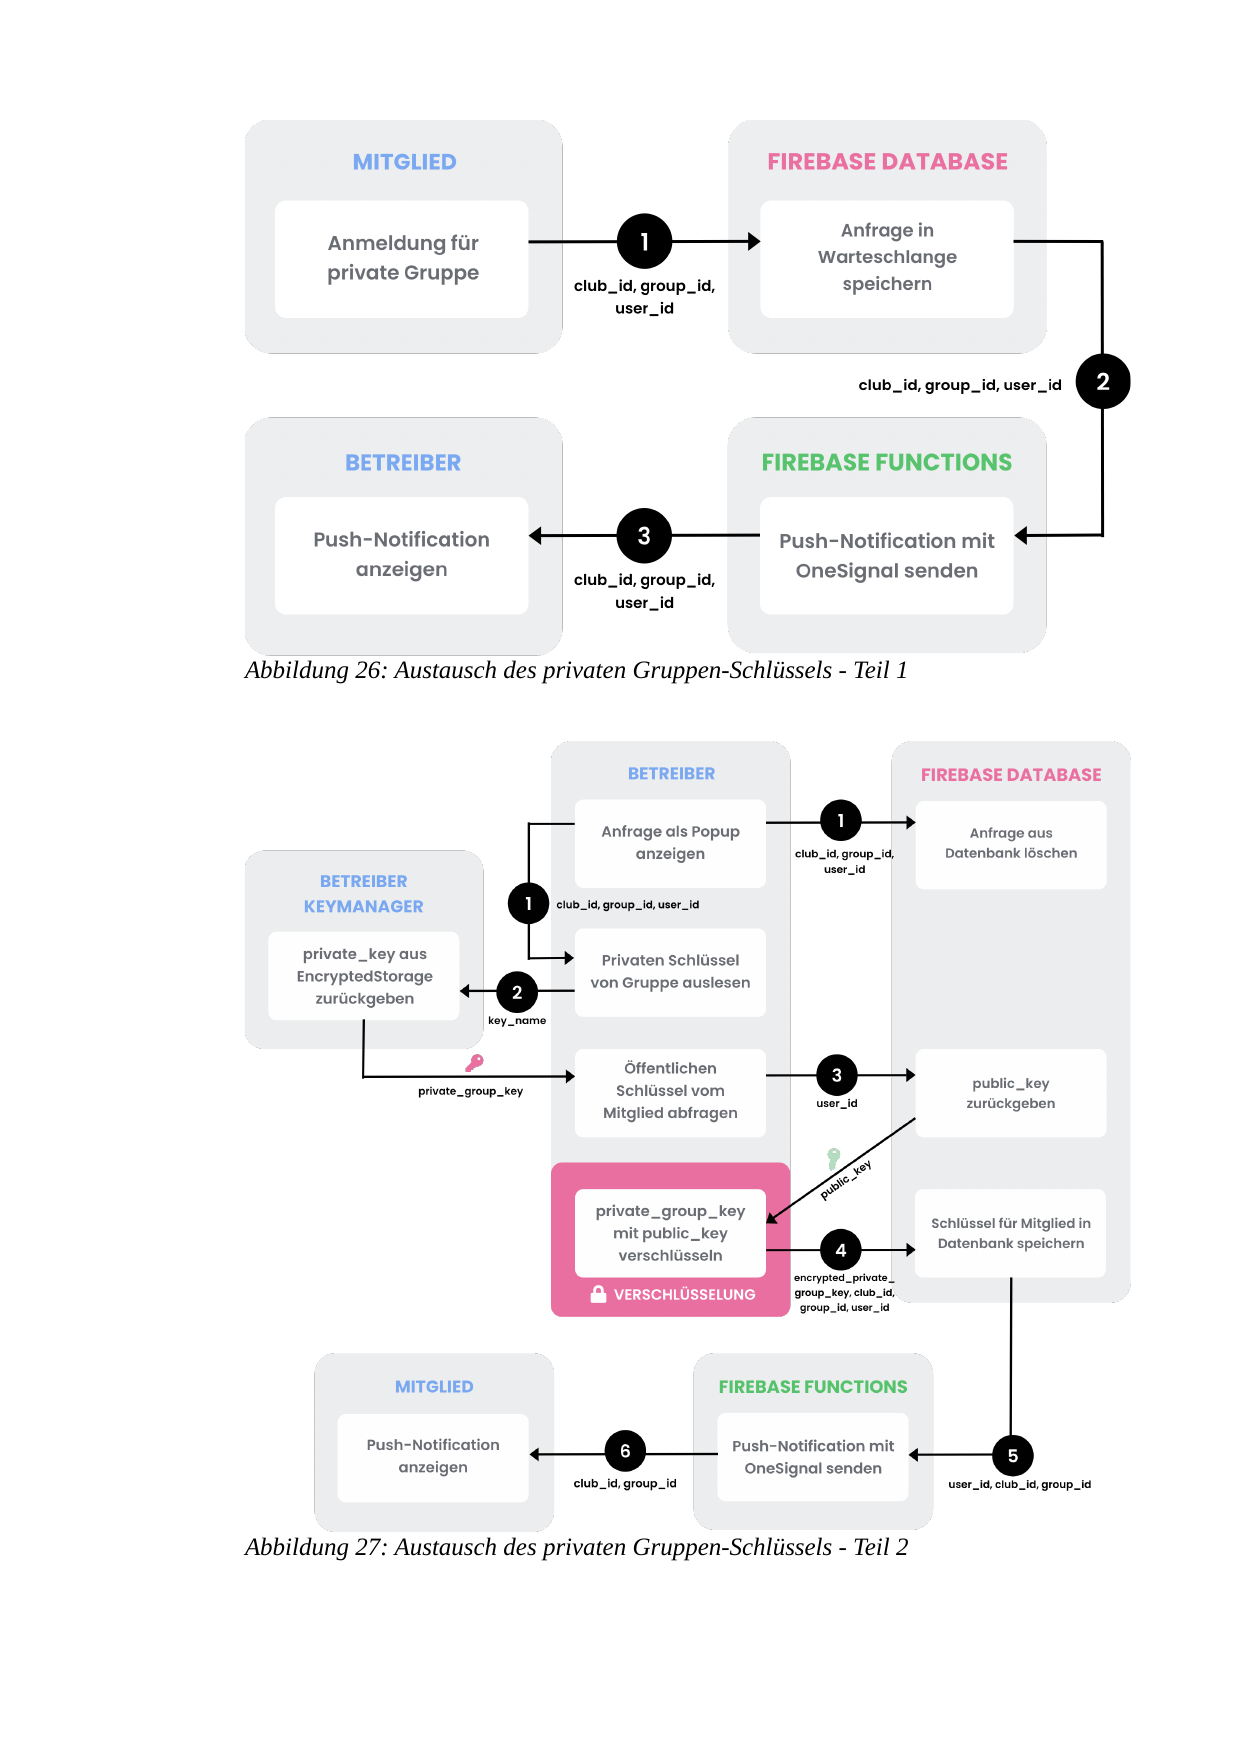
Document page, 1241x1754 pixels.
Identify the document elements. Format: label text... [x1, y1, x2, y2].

text Abbildung 26: Austausch des privaten Gruppen-Schlüssels - Teil 1 [245, 656, 1131, 684]
text Abbildung 27: Austausch des privaten Gruppen-Schlüssels - Teil 2 [245, 1532, 1131, 1560]
picture [244, 741, 1131, 1532]
picture [244, 120, 1131, 656]
